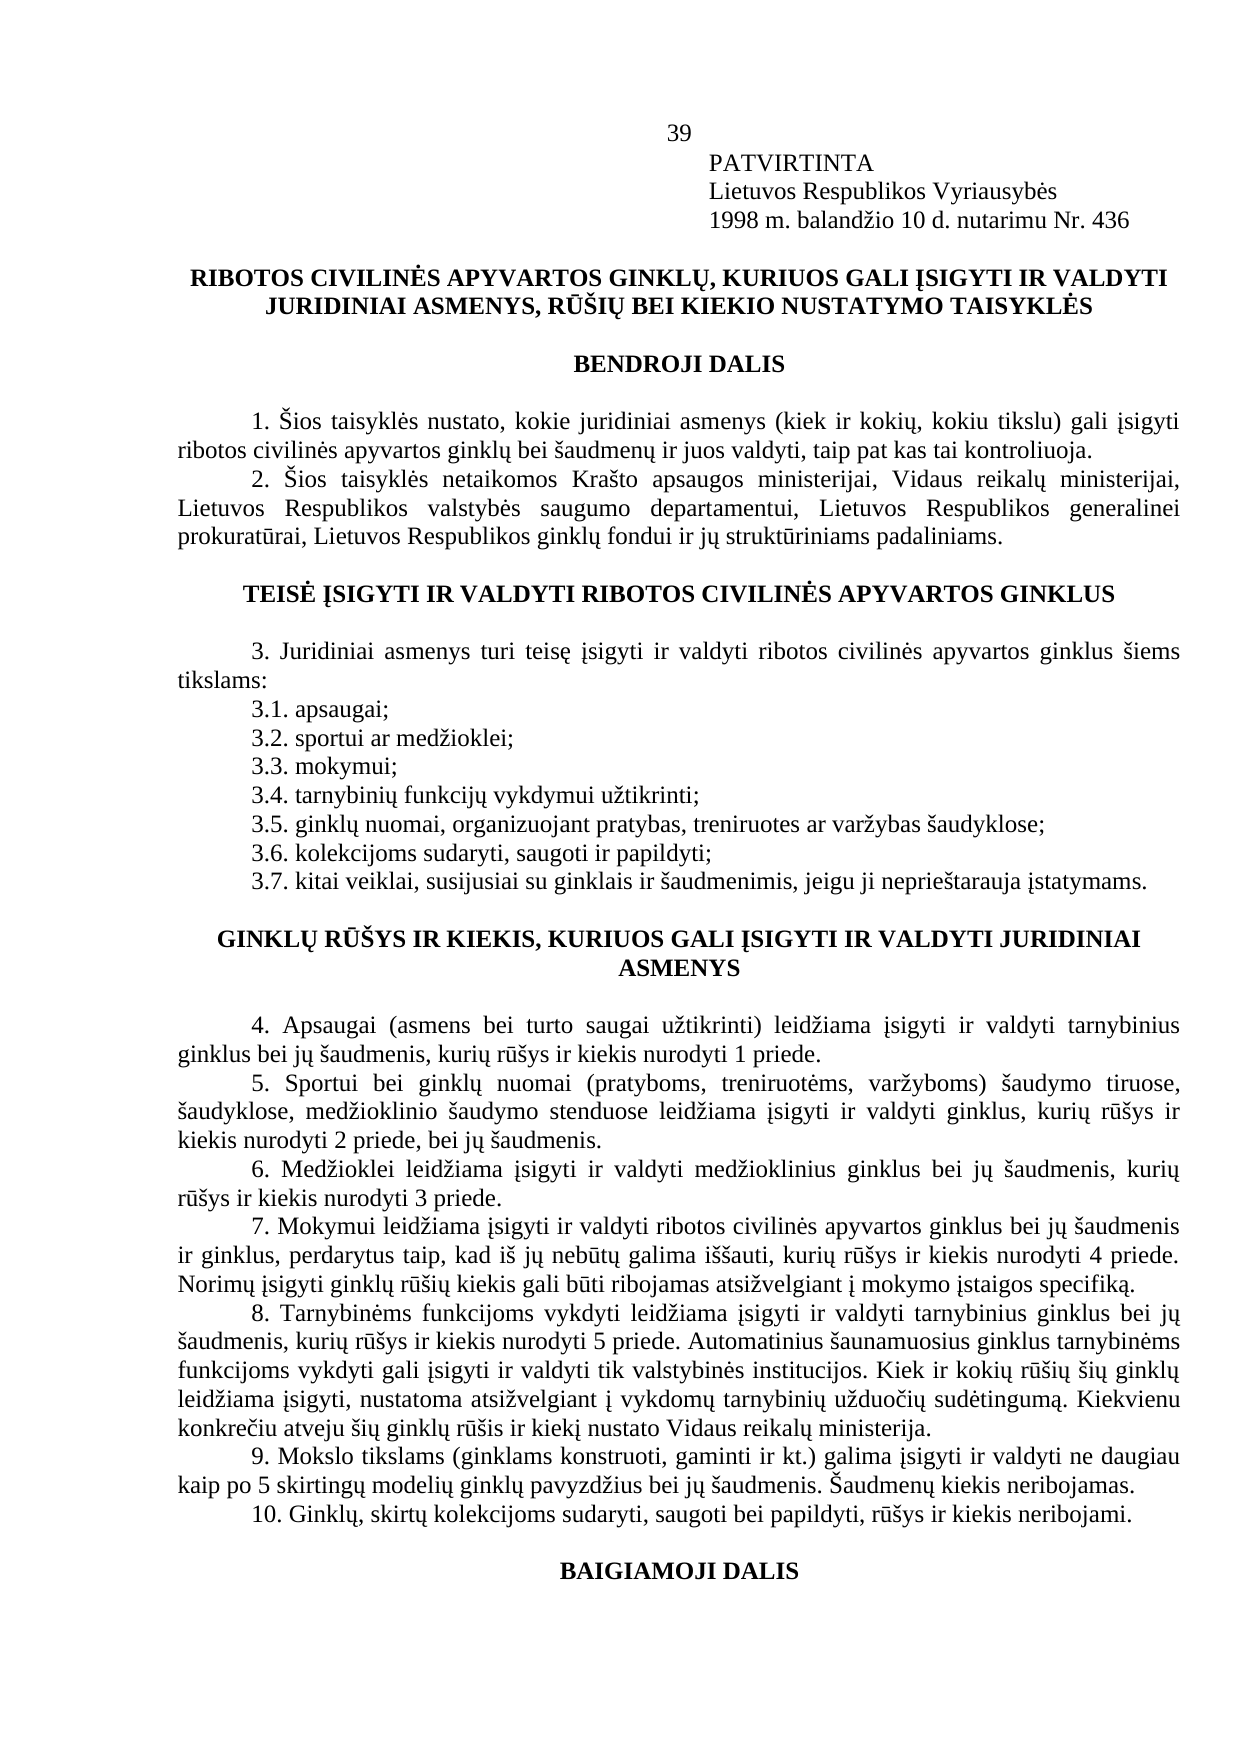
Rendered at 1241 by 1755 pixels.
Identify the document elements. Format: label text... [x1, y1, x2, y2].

text Baigiamoji dalis [177, 1556, 1181, 1585]
text 6. Medžioklei leidžiama įsigyti ir valdyti medžioklinius ginklus bei jų šaudmenis, kurių rūšys ir kiekis nurodyti 3 priede. [177, 1154, 1181, 1211]
text 3. Juridiniai asmenys turi teisę įsigyti ir valdyti ribotos civilinės apyvartos ginklus šiems tikslams: [177, 636, 1181, 694]
text Teisė įsigyti ir valdyti ribotos civilinės apyvartos ginklus [177, 579, 1181, 608]
text Lietuvos Respublikos Vyriausybės [177, 176, 1181, 205]
text Ribotos civilinės apyvartos ginklų, kuriuos gali įsigyti ir valdyti juridiniai asmenys, rūšių bei kiekio nustatymo taisyklės [177, 263, 1181, 320]
text 7. Mokymui leidžiama įsigyti ir valdyti ribotos civilinės apyvartos ginklus bei jų šaudmenis ir ginklus, perdarytus taip, kad iš jų nebūtų galima iššauti, kurių rūšys ir kiekis nurodyti 4 priede. Norimų įsigyti ginklų rūšių kiekis gali būti ribojamas atsižvelgiant į mokymo įstaigos specifiką. [177, 1211, 1181, 1298]
text Ginklų rūšys ir kiekis, kuriuos gali įsigyti ir valdyti juridiniai asmenys [177, 924, 1181, 981]
text 8. Tarnybinėms funkcijoms vykdyti leidžiama įsigyti ir valdyti tarnybinius ginklus bei jų šaudmenis, kurių rūšys ir kiekis nurodyti 5 priede. Automatinius šaunamuosius ginklus tarnybinėms funkcijoms vykdyti gali įsigyti ir valdyti tik valstybinės institucijos. Kiek ir kokių rūšių šių ginklų leidžiama įsigyti, nustatoma atsižvelgiant į vykdomų tarnybinių užduočių sudėtingumą. Kiekvienu konkrečiu atveju šių ginklų rūšis ir kiekį nustato Vidaus reikalų ministerija. [177, 1298, 1181, 1441]
text 5. Sportui bei ginklų nuomai (pratyboms, treniruotėms, varžyboms) šaudymo tiruose, šaudyklose, medžioklinio šaudymo stenduose leidžiama įsigyti ir valdyti ginklus, kurių rūšys ir kiekis nurodyti 2 priede, bei jų šaudmenis. [177, 1068, 1181, 1154]
text 3.3. mokymui; [177, 751, 1181, 780]
text 9. Mokslo tikslams (ginklams konstruoti, gaminti ir kt.) galima įsigyti ir valdyti ne daugiau kaip po 5 skirtingų modelių ginklų pavyzdžius bei jų šaudmenis. Šaudmenų kiekis neribojamas. [177, 1441, 1181, 1499]
text 1998 m. balandžio 10 d. nutarimu Nr. 436 [177, 205, 1181, 234]
text 3.5. ginklų nuomai, organizuojant pratybas, treniruotes ar varžybas šaudyklose; [177, 809, 1181, 838]
text 4. Apsaugai (asmens bei turto saugai užtikrinti) leidžiama įsigyti ir valdyti tarnybinius ginklus bei jų šaudmenis, kurių rūšys ir kiekis nurodyti 1 priede. [177, 1010, 1181, 1068]
text 3.6. kolekcijoms sudaryti, saugoti ir papildyti; [177, 838, 1181, 866]
text 3.1. apsaugai; [177, 694, 1181, 723]
text PATVIRTINTA [709, 148, 1181, 176]
text 3.2. sportui ar medžioklei; [177, 723, 1181, 751]
text 1. Šios taisyklės nustato, kokie juridiniai asmenys (kiek ir kokių, kokiu tikslu) gali įsigyti ribotos civilinės apyvartos ginklų bei šaudmenų ir juos valdyti, taip pat kas tai kontroliuoja. [177, 406, 1181, 464]
text 2. Šios taisyklės netaikomos Krašto apsaugos ministerijai, Vidaus reikalų ministerijai, Lietuvos Respublikos valstybės saugumo departamentui, Lietuvos Respublikos generalinei prokuratūrai, Lietuvos Respublikos ginklų fondui ir jų struktūriniams padaliniams. [177, 464, 1181, 550]
text Bendroji dalis [177, 349, 1181, 378]
text 3.4. tarnybinių funkcijų vykdymui užtikrinti; [177, 780, 1181, 809]
text 10. Ginklų, skirtų kolekcijoms sudaryti, saugoti bei papildyti, rūšys ir kiekis neribojami. [177, 1499, 1181, 1528]
text 3.7. kitai veiklai, susijusiai su ginklais ir šaudmenimis, jeigu ji neprieštarauja įstatymams. [177, 866, 1181, 895]
